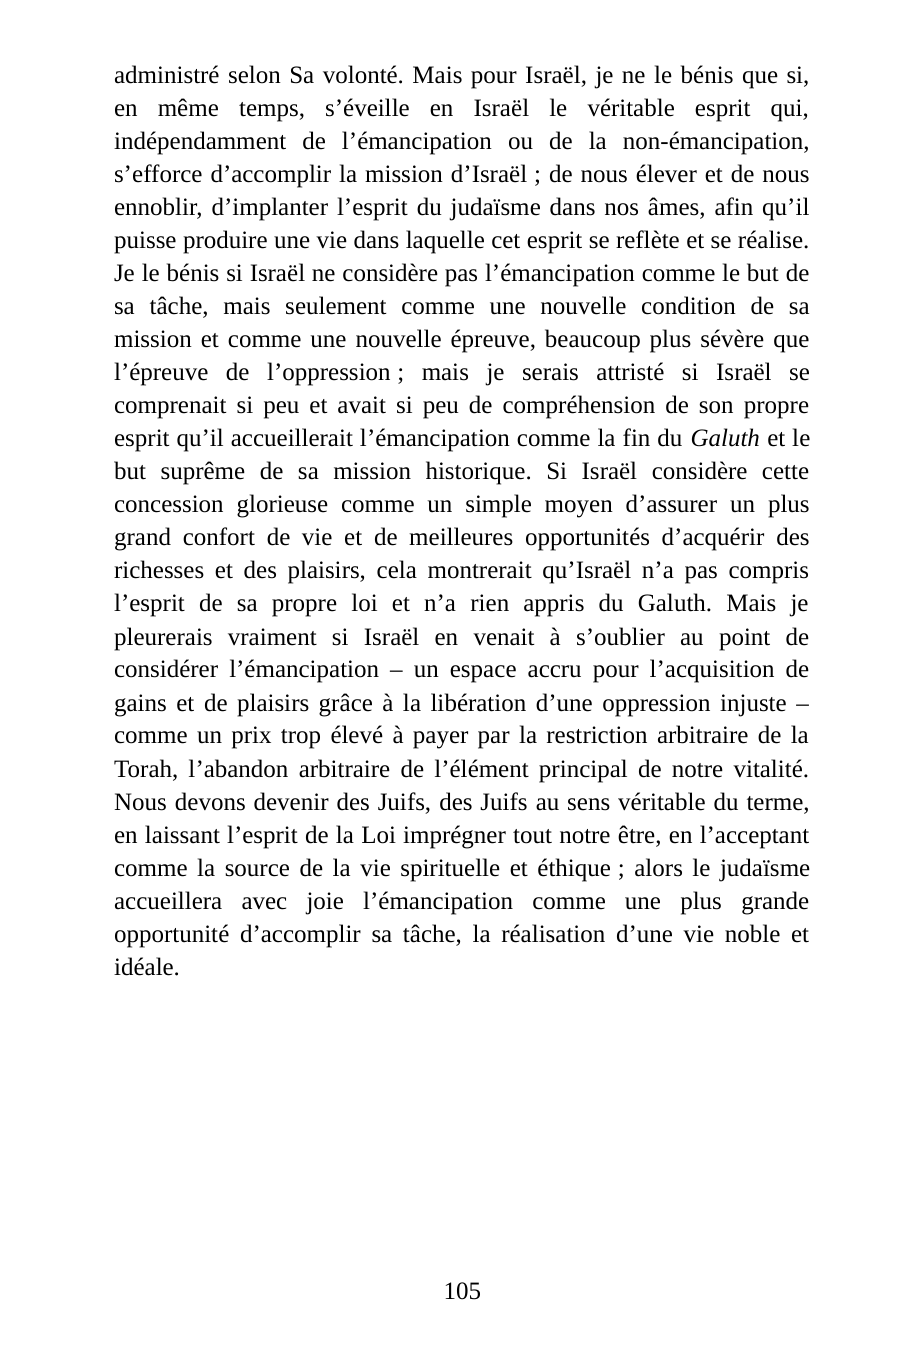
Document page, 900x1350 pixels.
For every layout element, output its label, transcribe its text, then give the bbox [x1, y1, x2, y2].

text administré selon Sa volonté. Mais pour Israël, je ne le bénis que si, en même temps, s’éveille en Israël le véritable esprit qui, indépendamment de l’émancipation ou de la non-émancipation, s’efforce d’accomplir la mission d’Israël ; de nous élever et de nous ennoblir, d’implanter l’esprit du judaïsme dans nos âmes, afin qu’il puisse produire une vie dans laquelle cet esprit se reflète et se réalise. Je le bénis si Israël ne considère pas l’émancipation comme le but de sa tâche, mais seulement comme une nouvelle condition de sa mission et comme une nouvelle épreuve, beaucoup plus sévère que l’épreuve de l’oppression ; mais je serais attristé si Israël se comprenait si peu et avait si peu de compréhension de son propre esprit qu’il accueillerait l’émancipation comme la fin du Galuth et le but suprême de sa mission historique. Si Israël considère cette concession glorieuse comme un simple moyen d’assurer un plus grand confort de vie et de meilleures opportunités d’acquérir des richesses et des plaisirs, cela montrerait qu’Israël n’a pas compris l’esprit de sa propre loi et n’a rien appris du Galuth. Mais je pleurerais vraiment si Israël en venait à s’oublier au point de considérer l’émancipation – un espace accru pour l’acquisition de gains et de plaisirs grâce à la libération d’une oppression injuste – comme un prix trop élevé à payer par la restriction arbitraire de la Torah, l’abandon arbitraire de l’élément principal de notre vitalité. Nous devons devenir des Juifs, des Juifs au sens véritable du terme, en laissant l’esprit de la Loi imprégner tout notre être, en l’acceptant comme la source de la vie spirituelle et éthique ; alors le judaïsme accueillera avec joie l’émancipation comme une plus grande opportunité d’accomplir sa tâche, la réalisation d’une vie noble et idéale. [114, 60, 810, 981]
